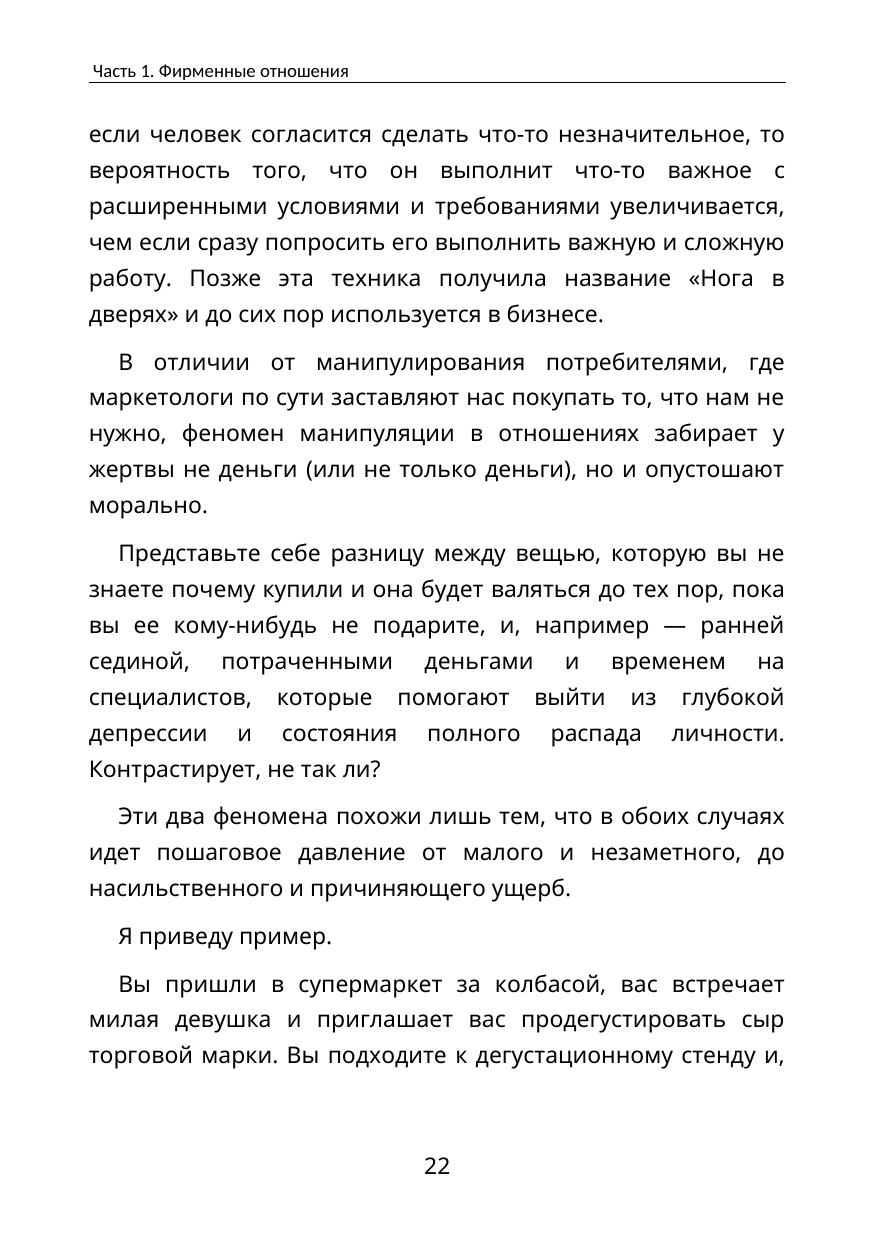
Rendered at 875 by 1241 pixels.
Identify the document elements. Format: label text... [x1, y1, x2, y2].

text Эти два феномена похожи лишь тем, что в обоих случаях идет пошаговое давление от малого и незаметного, до насильственного и причиняющего ущерб. [88, 800, 786, 903]
text Представьте себе разницу между вещью, которую вы не знаете почему купили и она будет валяться до тех пор, пока вы ее кому-нибудь не подарите, и, например — ранней сединой, потраченными деньгами и временем на специалистов, которые помогают выйти из глубокой депрессии и состояния полного распада личности. Контрастирует, не так ли? [88, 537, 786, 784]
text Вы пришли в супермаркет за колбасой, вас встречает милая девушка и приглашает вас продегустировать сыр торговой марки. Вы подходите к дегустационному стенду и, [88, 967, 786, 1071]
text Я приведу пример. [88, 920, 786, 951]
text если человек согласится сделать что-то незначительное, то вероятность того, что он выполнит что-то важное с расширенными условиями и требованиями увеличивается, чем если сразу попросить его выполнить важную и сложную работу. Позже эта техника получила название «Нога в дверях» и до сих пор используется в бизнесе. [88, 118, 786, 329]
text В отличии от манипулирования потребителями, где маркетологи по сути заставляют нас покупать то, что нам не нужно, феномен манипуляции в отношениях забирает у жертвы не деньги (или не только деньги), но и опустошают морально. [88, 345, 786, 520]
